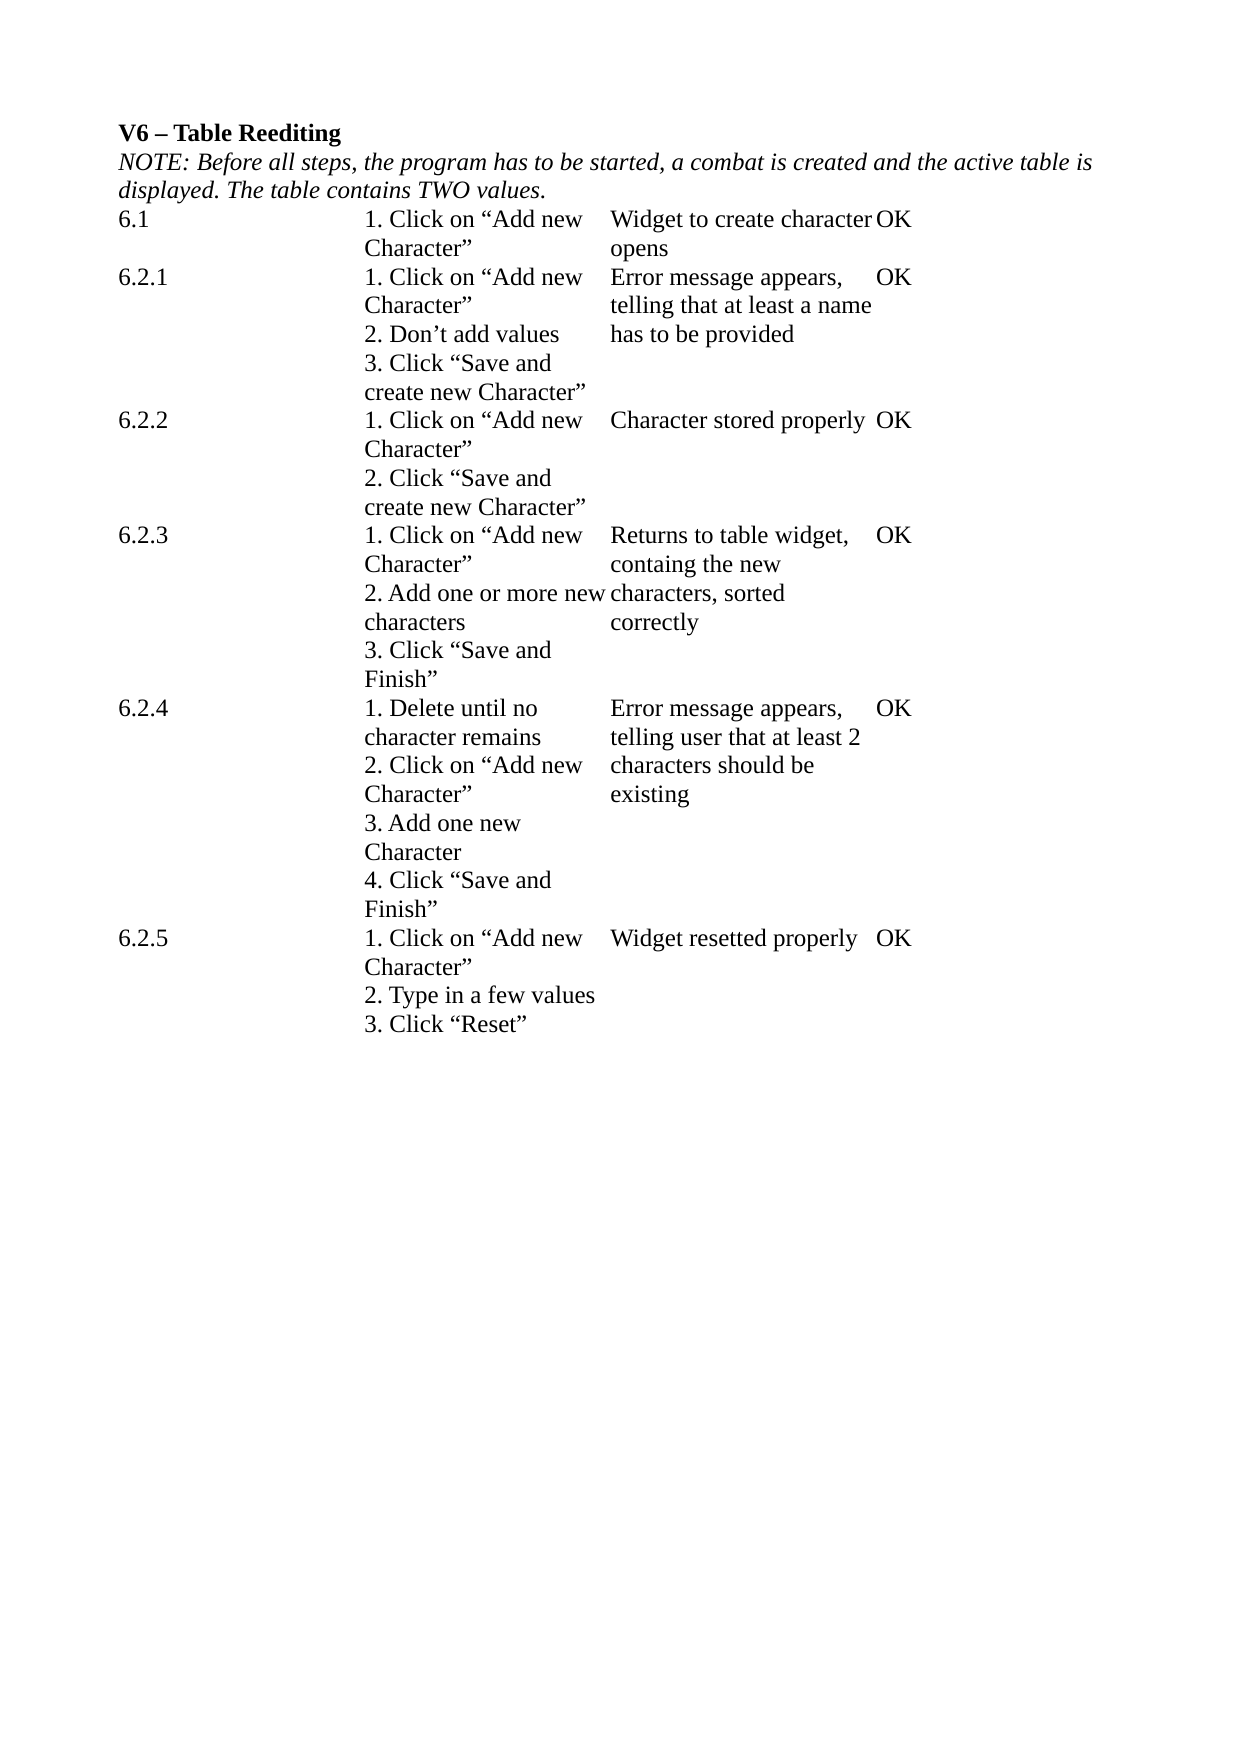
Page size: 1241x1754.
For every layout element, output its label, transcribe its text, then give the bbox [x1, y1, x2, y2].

table_cell OK [876, 204, 1122, 262]
table_cell OK [876, 262, 1122, 406]
table_cell Widget to create character opens [610, 204, 876, 262]
table_cell 6.2.4 [118, 693, 364, 923]
table_cell 6.1 [118, 204, 364, 262]
table_cell OK [876, 521, 1122, 693]
table_cell OK [876, 923, 1122, 1038]
table_cell Error message appears, telling user that at least 2 characters should be existing [610, 693, 876, 923]
table_cell Returns to table widget, containg the new characters, sorted correctly [610, 521, 876, 693]
table_cell 1. Click on “Add new Character” [364, 204, 610, 262]
table_cell 1. Click on “Add new Character” 2. Type in a few values 3. Click “Reset” [364, 923, 610, 1038]
table_cell 6.2.1 [118, 262, 364, 406]
table_cell 1. Click on “Add new Character” 2. Add one or more new characters 3. Click “Save and Finish” [364, 521, 610, 693]
table_cell OK [876, 406, 1122, 521]
table_cell 6.2.3 [118, 521, 364, 693]
table_cell Error message appears, telling that at least a name has to be provided [610, 262, 876, 406]
table_cell V6 – Table Reediting NOTE: Before all steps, the program has to be started, a combat is created and the active table is displayed. The table contains TWO values. [118, 118, 1122, 204]
table_cell OK [876, 693, 1122, 923]
table_cell 1. Click on “Add new Character” 2. Click “Save and create new Character” [364, 406, 610, 521]
table_cell Character stored properly [610, 406, 876, 521]
table_cell 1. Click on “Add new Character” 2. Don’t add values 3. Click “Save and create new Character” [364, 262, 610, 406]
table_cell 6.2.2 [118, 406, 364, 521]
table_cell 1. Delete until no character remains 2. Click on “Add new Character” 3. Add one new Character 4. Click “Save and Finish” [364, 693, 610, 923]
table_cell 6.2.5 [118, 923, 364, 1038]
table_cell Widget resetted properly [610, 923, 876, 1038]
